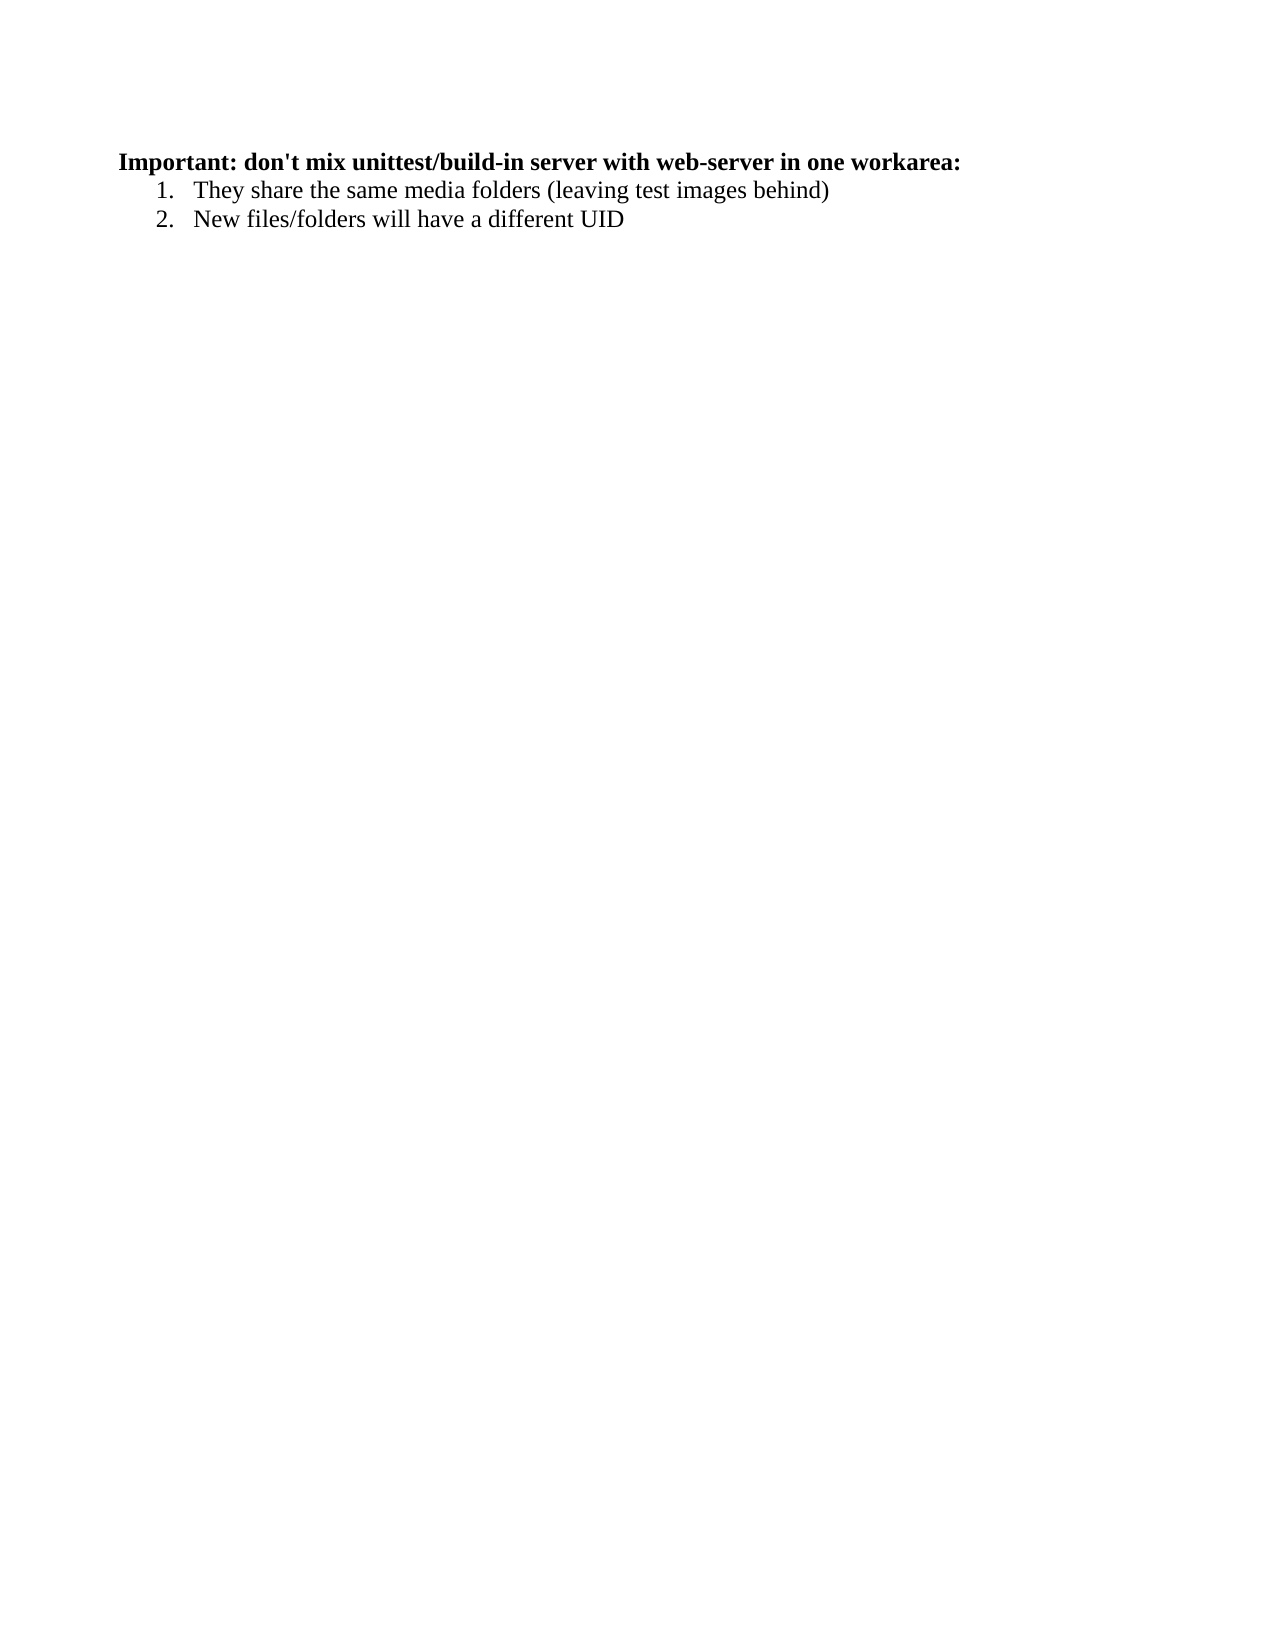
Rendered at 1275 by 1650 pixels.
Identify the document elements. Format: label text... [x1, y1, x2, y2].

text Important: don't mix unittest/build-in server with web-server in one workarea: [118, 147, 1157, 176]
list They share the same media folders (leaving test images behind) [156, 176, 1157, 204]
list New files/folders will have a different UID [156, 204, 1157, 233]
